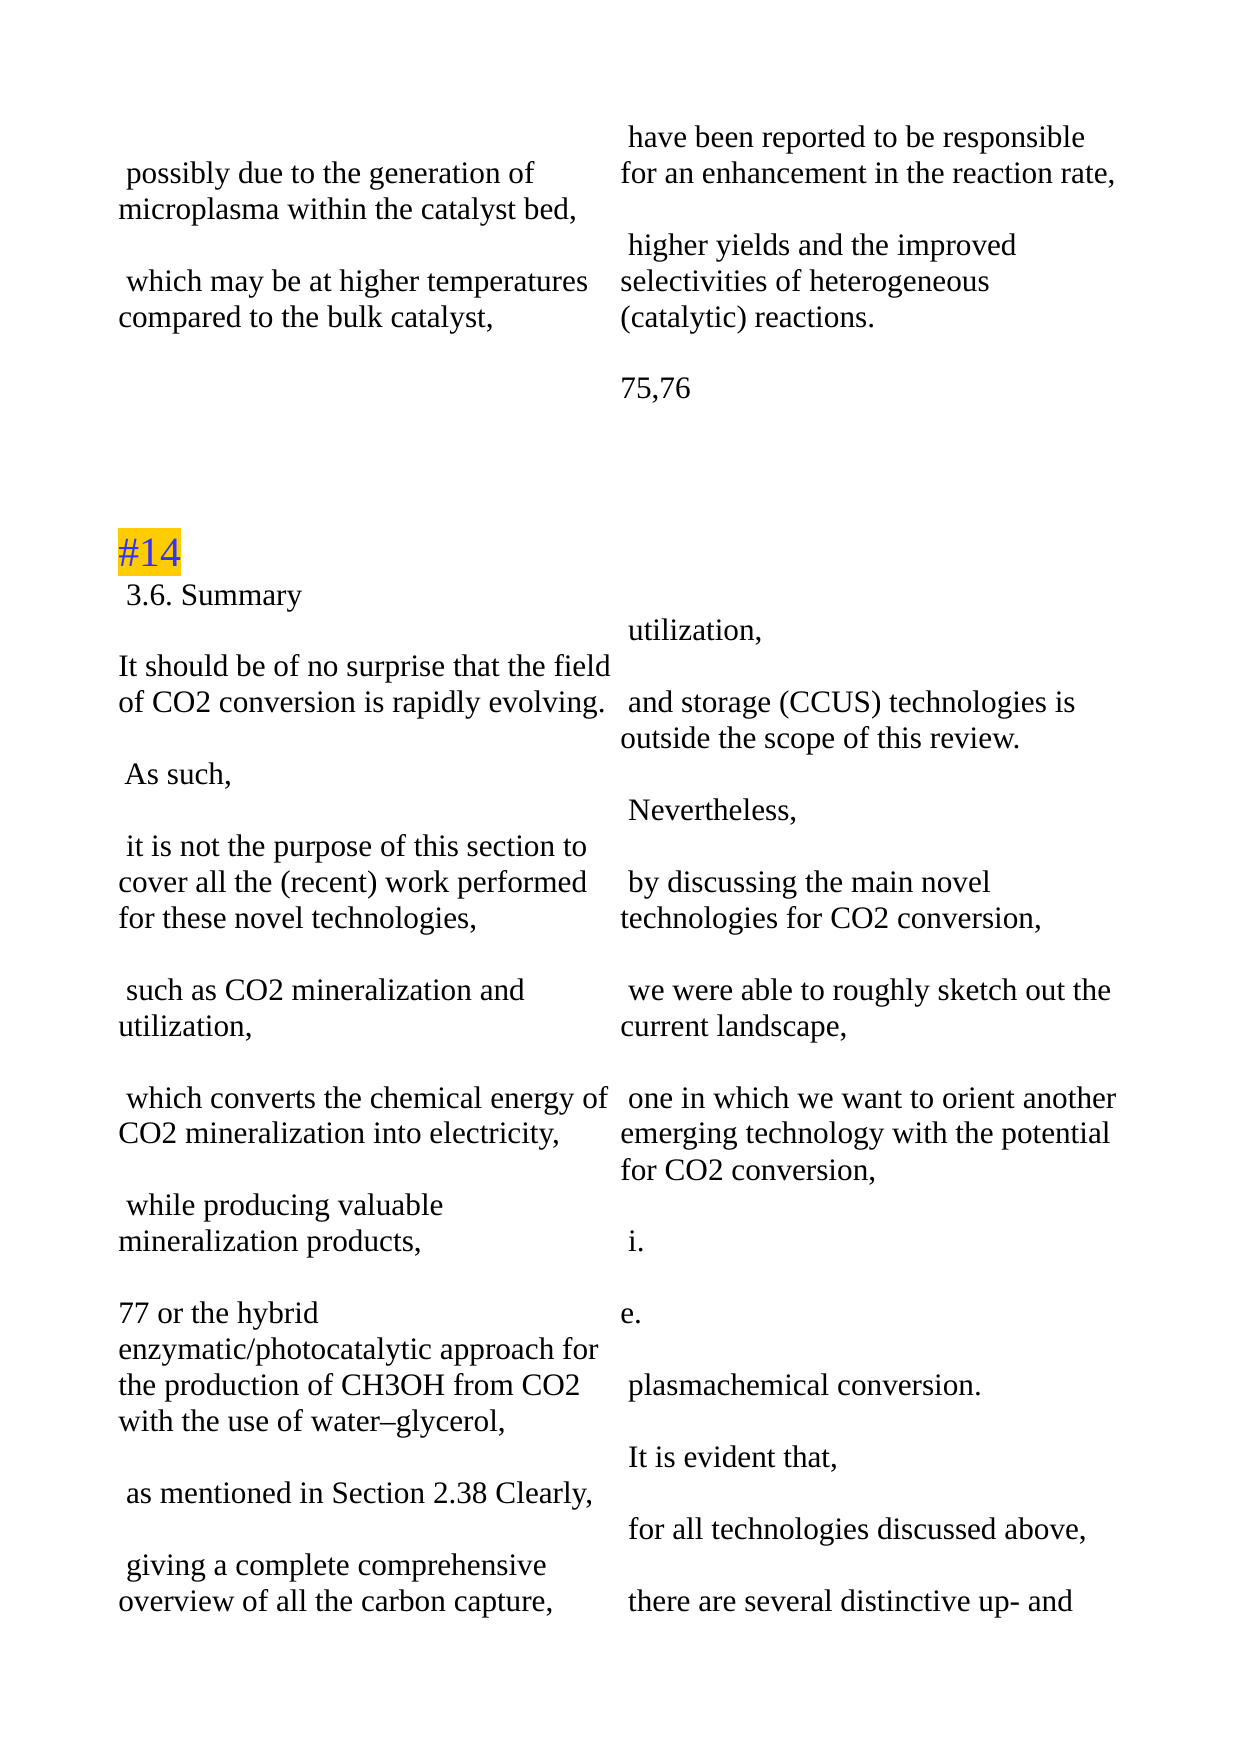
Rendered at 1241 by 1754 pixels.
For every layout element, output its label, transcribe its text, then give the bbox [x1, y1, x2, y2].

text such as CO2 mineralization and utilization, [118, 971, 620, 1043]
text higher yields and the improved selectivities of heterogeneous (catalytic) reactions. [620, 226, 1122, 334]
text 75,76 [620, 370, 1122, 406]
text we were able to roughly sketch out the current landscape, [620, 971, 1122, 1043]
text possibly due to the generation of microplasma within the catalyst bed, [118, 154, 620, 226]
text and storage (CCUS) technologies is outside the scope of this review. [620, 683, 1122, 755]
text Nevertheless, [620, 791, 1122, 827]
text As such, [118, 755, 620, 791]
text plasmachemical conversion. [620, 1366, 1122, 1402]
text one in which we want to orient another emerging technology with the potential for CO2 conversion, [620, 1079, 1122, 1187]
text have been reported to be responsible for an enhancement in the reaction rate, [620, 118, 1122, 190]
text 77 or the hybrid enzymatic/photocatalytic approach for the production of CH3OH from CO2 with the use of water–glycerol, [118, 1294, 620, 1438]
text by discussing the main novel technologies for CO2 conversion, [620, 863, 1122, 935]
text for all technologies discussed above, [620, 1510, 1122, 1546]
text 3.6. Summary [118, 576, 620, 612]
text i. [620, 1223, 1122, 1258]
text It is evident that, [620, 1438, 1122, 1474]
text it is not the purpose of this section to cover all the (recent) work performed for these novel technologies, [118, 827, 620, 935]
text It should be of no surprise that the field of CO2 conversion is rapidly evolving. [118, 648, 620, 719]
text there are several distinctive up- and [620, 1582, 1122, 1618]
text as mentioned in Section 2.38 Clearly, [118, 1474, 620, 1510]
text utilization, [620, 612, 1122, 648]
text giving a complete comprehensive overview of all the carbon capture, [118, 1546, 620, 1618]
text which converts the chemical energy of CO2 mineralization into electricity, [118, 1079, 620, 1151]
text while producing valuable mineralization products, [118, 1187, 620, 1258]
text #14 [118, 528, 1122, 576]
text which may be at higher temperatures compared to the bulk catalyst, [118, 262, 620, 334]
text e. [620, 1294, 1122, 1330]
